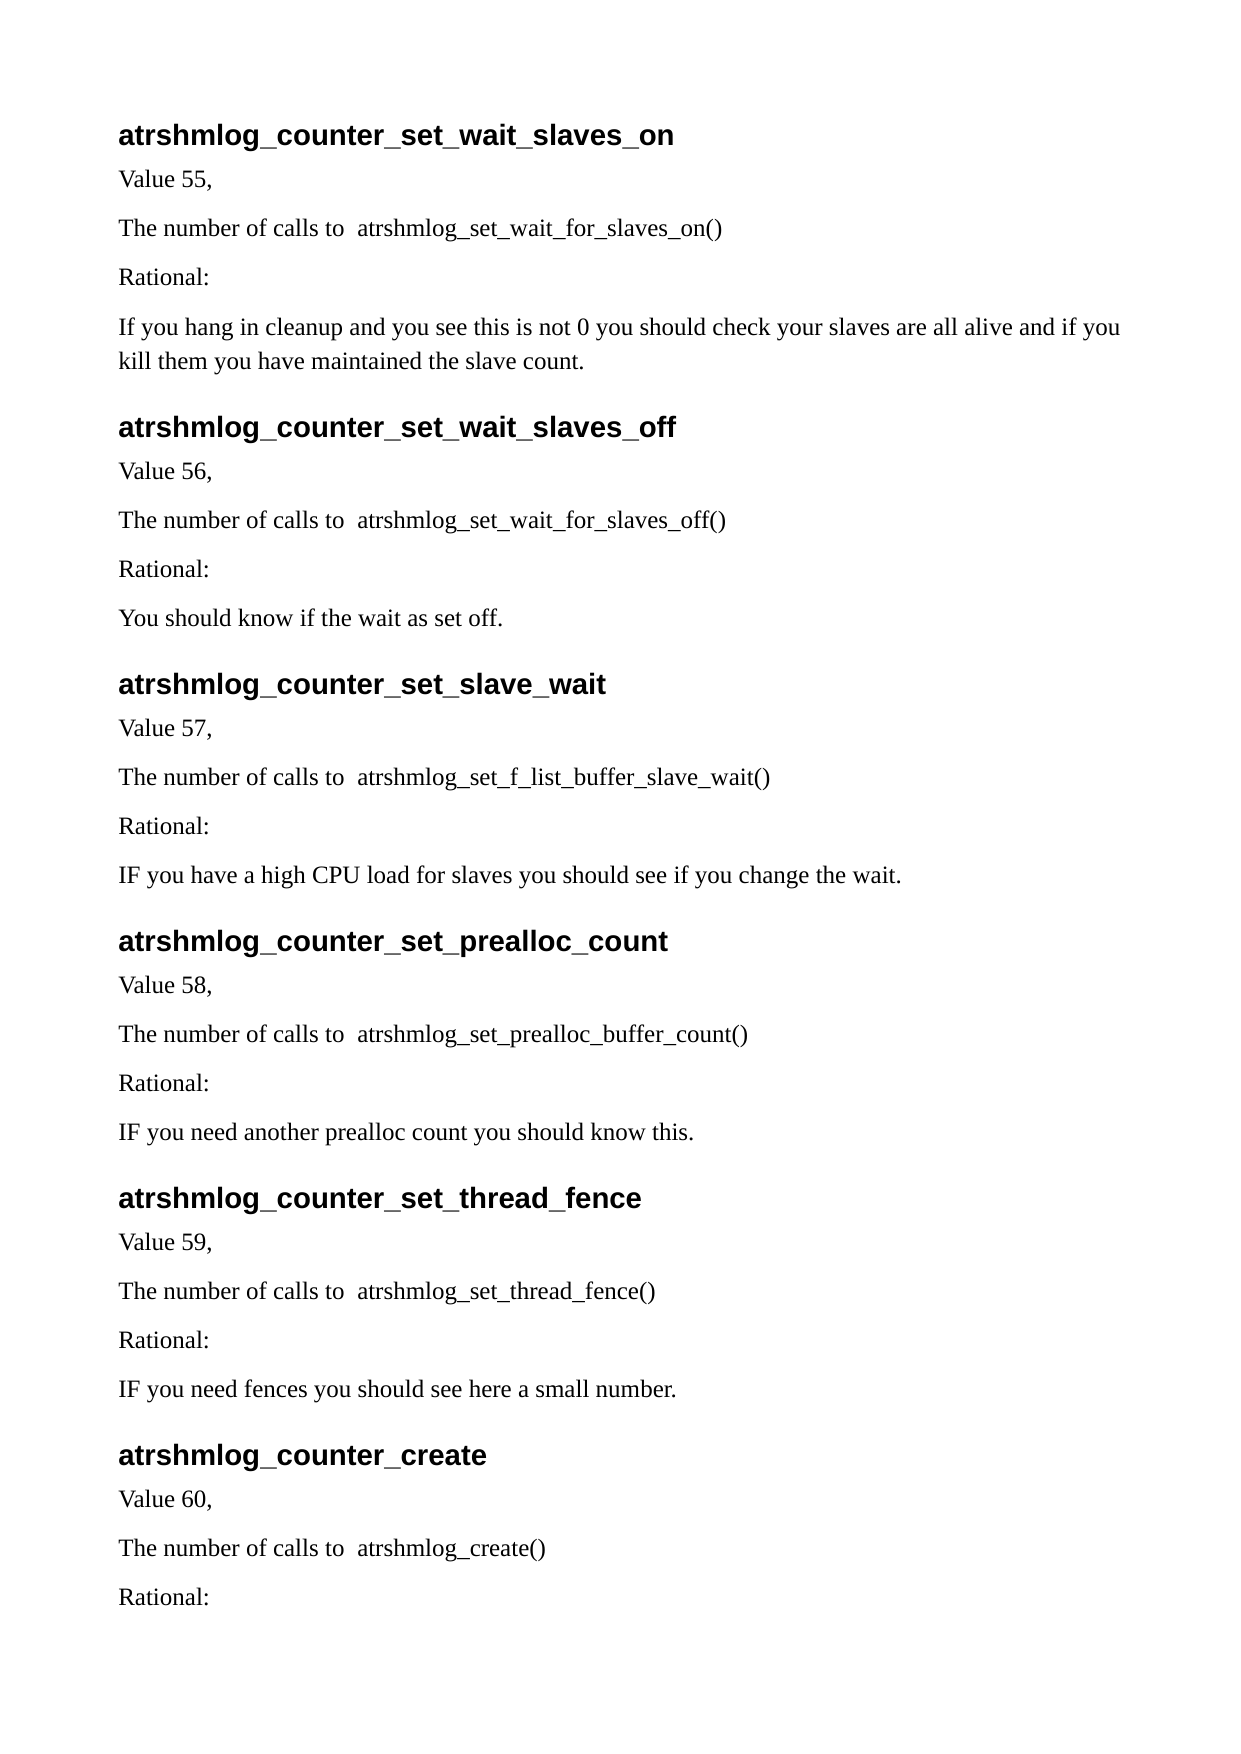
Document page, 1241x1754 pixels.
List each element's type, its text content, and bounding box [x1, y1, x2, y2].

text Rational: [118, 554, 1122, 583]
text IF you need another prealloc count you should know this. [118, 1117, 1122, 1146]
subtitle atrshmlog_counter_set_wait_slaves_off [118, 410, 1122, 443]
text Rational: [118, 1325, 1122, 1354]
text Rational: [118, 1068, 1122, 1097]
text Value 59, [118, 1227, 1122, 1256]
text The number of calls to atrshmlog_set_thread_fence() [118, 1276, 1122, 1305]
subtitle atrshmlog_counter_create [118, 1438, 1122, 1472]
text Rational: [118, 811, 1122, 840]
text Value 55, [118, 164, 1122, 193]
text You should know if the wait as set off. [118, 603, 1122, 632]
text If you hang in cleanup and you see this is not 0 you should check your slaves are all alive and if you kill them you have maintained the slave count. [118, 312, 1122, 375]
text IF you have a high CPU load for slaves you should see if you change the wait. [118, 860, 1122, 889]
subtitle atrshmlog_counter_set_slave_wait [118, 667, 1122, 701]
subtitle atrshmlog_counter_set_wait_slaves_on [118, 118, 1122, 152]
text Value 58, [118, 970, 1122, 999]
text The number of calls to atrshmlog_create() [118, 1533, 1122, 1562]
text IF you need fences you should see here a small number. [118, 1374, 1122, 1403]
text The number of calls to atrshmlog_set_f_list_buffer_slave_wait() [118, 762, 1122, 791]
text Value 60, [118, 1484, 1122, 1513]
text Value 57, [118, 713, 1122, 742]
subtitle atrshmlog_counter_set_thread_fence [118, 1181, 1122, 1215]
text Rational: [118, 1582, 1122, 1611]
text The number of calls to atrshmlog_set_prealloc_buffer_count() [118, 1019, 1122, 1048]
text The number of calls to atrshmlog_set_wait_for_slaves_on() [118, 213, 1122, 242]
text Rational: [118, 262, 1122, 291]
text The number of calls to atrshmlog_set_wait_for_slaves_off() [118, 505, 1122, 534]
subtitle atrshmlog_counter_set_prealloc_count [118, 924, 1122, 958]
text Value 56, [118, 456, 1122, 485]
